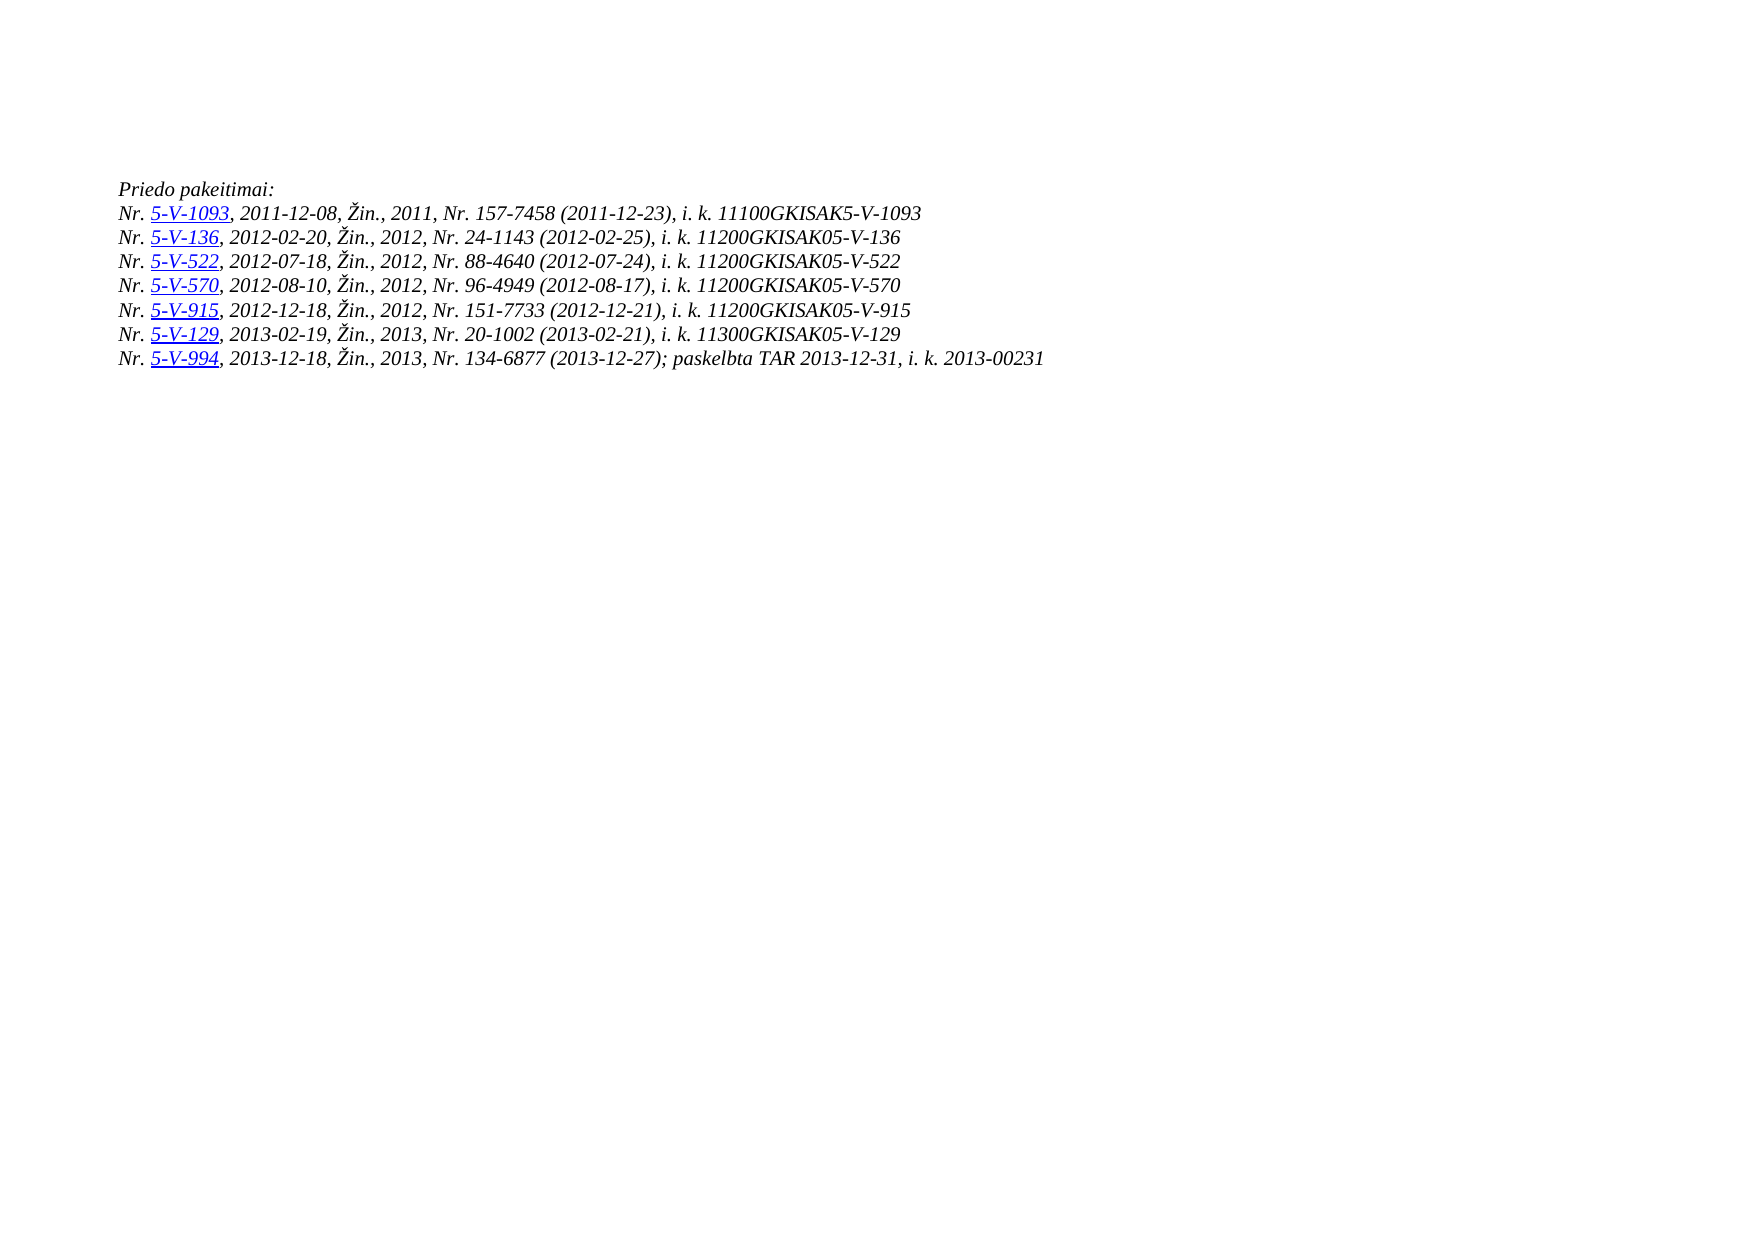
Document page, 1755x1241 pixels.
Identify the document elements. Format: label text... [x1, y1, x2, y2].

text Priedo pakeitimai: [118, 177, 1636, 201]
text Nr. 5-V-522, 2012-07-18, Žin., 2012, Nr. 88-4640 (2012-07-24), i. k. 11200GKISAK05-V-522 [118, 249, 1636, 273]
text Nr. 5-V-129, 2013-02-19, Žin., 2013, Nr. 20-1002 (2013-02-21), i. k. 11300GKISAK05-V-129 [118, 322, 1636, 346]
text Nr. 5-V-570, 2012-08-10, Žin., 2012, Nr. 96-4949 (2012-08-17), i. k. 11200GKISAK05-V-570 [118, 273, 1636, 297]
text Nr. 5-V-915, 2012-12-18, Žin., 2012, Nr. 151-7733 (2012-12-21), i. k. 11200GKISAK05-V-915 [118, 297, 1636, 322]
text Nr. 5-V-136, 2012-02-20, Žin., 2012, Nr. 24-1143 (2012-02-25), i. k. 11200GKISAK05-V-136 [118, 225, 1636, 249]
text Nr. 5-V-1093, 2011-12-08, Žin., 2011, Nr. 157-7458 (2011-12-23), i. k. 11100GKISAK5-V-1093 [118, 201, 1636, 225]
text Nr. 5-V-994, 2013-12-18, Žin., 2013, Nr. 134-6877 (2013-12-27); paskelbta TAR 2013-12-31, i. k. 2013-00231 [118, 346, 1636, 370]
